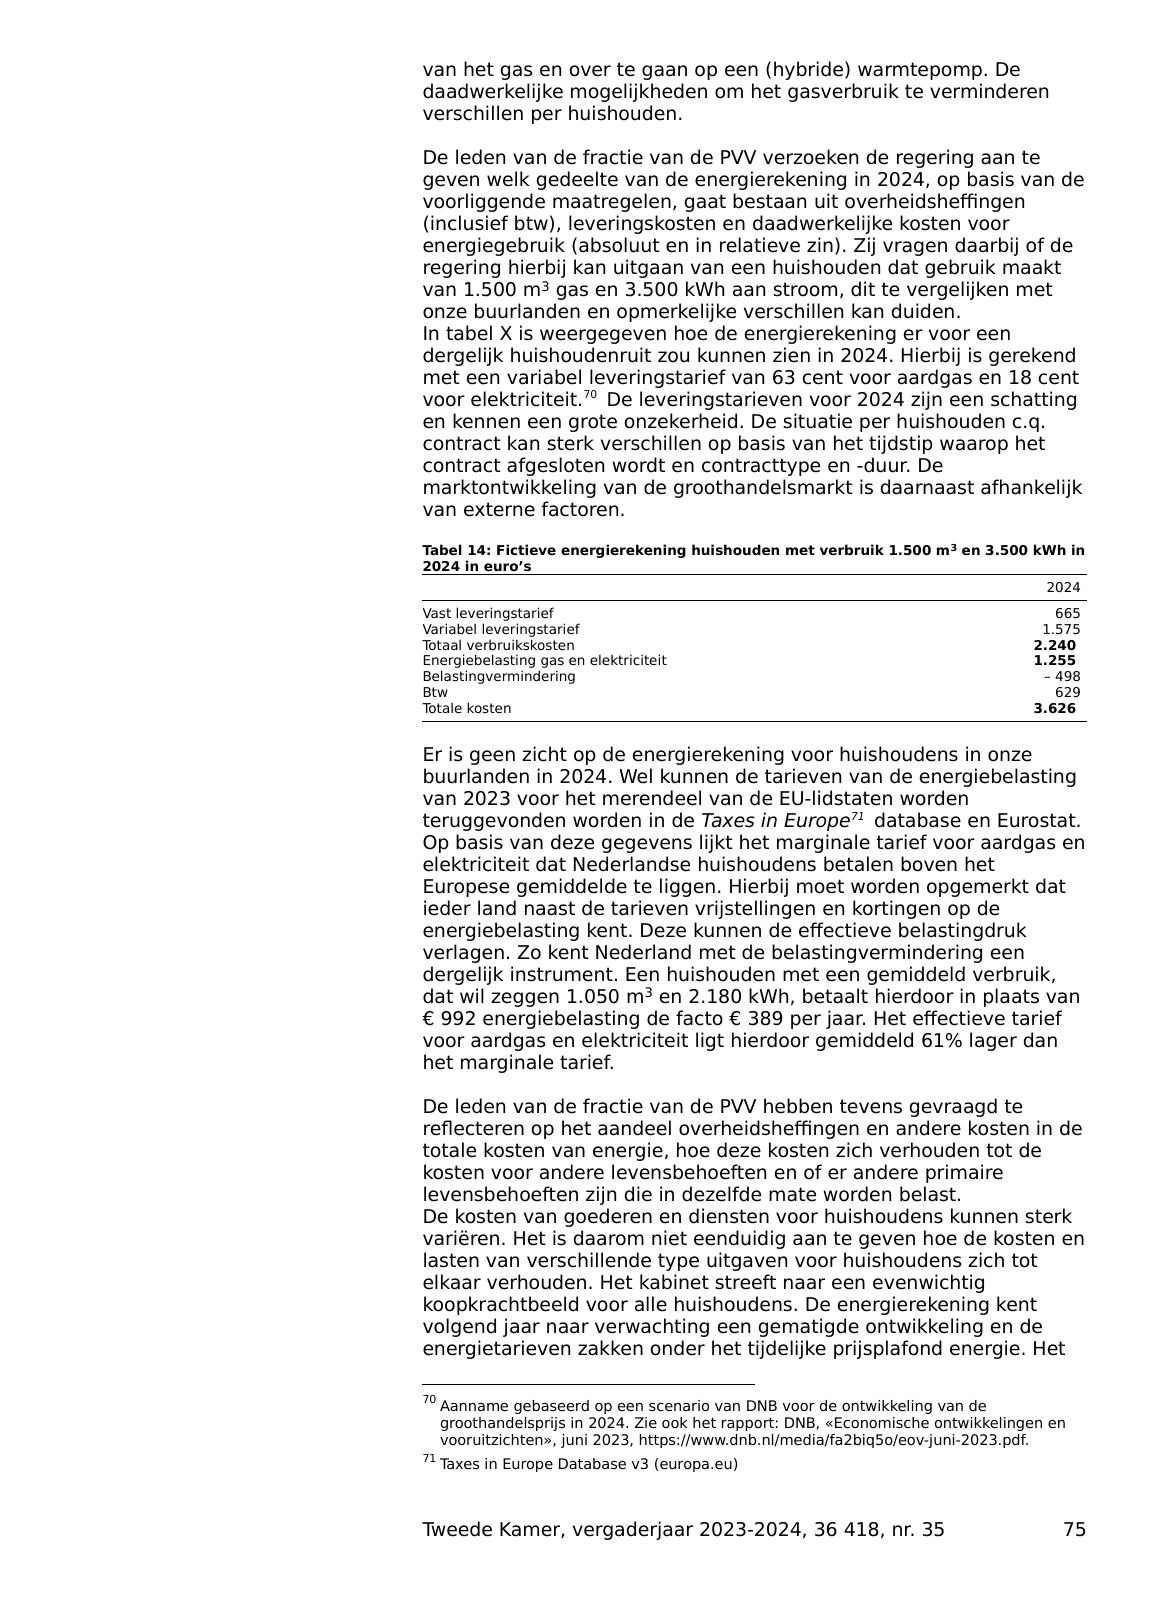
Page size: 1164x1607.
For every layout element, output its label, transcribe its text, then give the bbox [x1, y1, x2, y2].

text In tabel X is weergegeven hoe de energierekening er voor een dergelijk huishoudenruit zou kunnen zien in 2024. Hierbij is gerekend met een variabel leveringstarief van 63 cent voor aardgas en 18 cent voor elektriciteit. De leveringstarieven voor 2024 zijn een schatting en kennen een grote onzekerheid. De situatie per huishouden c.q. contract kan sterk verschillen op basis van het tijdstip waarop het contract afgesloten wordt en contracttype en -duur. De marktontwikkeling van de groothandelsmarkt is daarnaast afhankelijk van externe factoren. [422, 323, 1087, 521]
table_cell 3.626 [969, 700, 1087, 721]
table_cell 2024 [969, 575, 1087, 600]
table_header Tabel 14: Fictieve energierekening huishouden met verbruik 1.500 m3 en 3.500 kWh in 2024 in euro’s [422, 543, 1087, 574]
table_cell – 498 [969, 669, 1087, 685]
table_cell Vast leveringstarief [422, 601, 968, 622]
table_cell Totaal verbruikskosten [422, 638, 968, 653]
table_cell 1.255 [969, 653, 1087, 669]
table_cell 629 [969, 685, 1087, 700]
text Taxes in Europe Database v3 (europa.eu) [422, 1452, 1087, 1474]
table_cell 665 [969, 601, 1087, 622]
text De leden van de fractie van de PVV hebben tevens gevraagd te reflecteren op het aandeel overheidsheffingen en andere kosten in de totale kosten van energie, hoe deze kosten zich verhouden tot de kosten voor andere levensbehoeften en of er andere primaire levensbehoeften zijn die in dezelfde mate worden belast. [422, 1096, 1087, 1206]
table_cell 1.575 [969, 622, 1087, 637]
text De leden van de fractie van de PVV verzoeken de regering aan te geven welk gedeelte van de energierekening in 2024, op basis van de voorliggende maatregelen, gaat bestaan uit overheidsheffingen (inclusief btw), leveringskosten en daadwerkelijke kosten voor energiegebruik (absoluut en in relatieve zin). Zij vragen daarbij of de regering hierbij kan uitgaan van een huishouden dat gebruik maakt van 1.500 m3 gas en 3.500 kWh aan stroom, dit te vergelijken met onze buurlanden en opmerkelijke verschillen kan duiden. [422, 147, 1087, 323]
text Er is geen zicht op de energierekening voor huishoudens in onze buurlanden in 2024. Wel kunnen de tarieven van de energiebelasting van 2023 voor het merendeel van de EU-lidstaten worden teruggevonden worden in de Taxes in Europe database en Eurostat. Op basis van deze gegevens lijkt het marginale tarief voor aardgas en elektriciteit dat Nederlandse huishoudens betalen boven het Europese gemiddelde te liggen. Hierbij moet worden opgemerkt dat ieder land naast de tarieven vrijstellingen en kortingen op de energiebelasting kent. Deze kunnen de effectieve belastingdruk verlagen. Zo kent Nederland met de belastingvermindering een dergelijk instrument. Een huishouden met een gemiddeld verbruik, dat wil zeggen 1.050 m3 en 2.180 kWh, betaalt hierdoor in plaats van € 992 energiebelasting de facto € 389 per jaar. Het effectieve tarief voor aardgas en elektriciteit ligt hierdoor gemiddeld 61% lager dan het marginale tarief. [422, 744, 1087, 1074]
table_cell Energiebelasting gas en elektriciteit [422, 653, 968, 669]
text De kosten van goederen en diensten voor huishoudens kunnen sterk variëren. Het is daarom niet eenduidig aan te geven hoe de kosten en lasten van verschillende type uitgaven voor huishoudens zich tot elkaar verhouden. Het kabinet streeft naar een evenwichtig koopkrachtbeeld voor alle huishoudens. De energierekening kent volgend jaar naar verwachting een gematigde ontwikkeling en de energietarieven zakken onder het tijdelijke prijsplafond energie. Het [422, 1206, 1087, 1360]
table_cell Variabel leveringstarief [422, 622, 968, 637]
table_cell [422, 575, 968, 600]
text Aanname gebaseerd op een scenario van DNB voor de ontwikkeling van de groothandelsprijs in 2024. Zie ook het rapport: DNB, «Economische ontwikkelingen en vooruitzichten», juni 2023, https://www.dnb.nl/media/fa2biq5o/eov-juni-2023.pdf. [422, 1393, 1087, 1449]
table_cell 2.240 [969, 638, 1087, 653]
table_cell Totale kosten [422, 700, 968, 721]
text van het gas en over te gaan op een (hybride) warmtepomp. De daadwerkelijke mogelijkheden om het gasverbruik te verminderen verschillen per huishouden. [422, 59, 1087, 125]
table_cell Belastingvermindering [422, 669, 968, 685]
table_cell Btw [422, 685, 968, 700]
